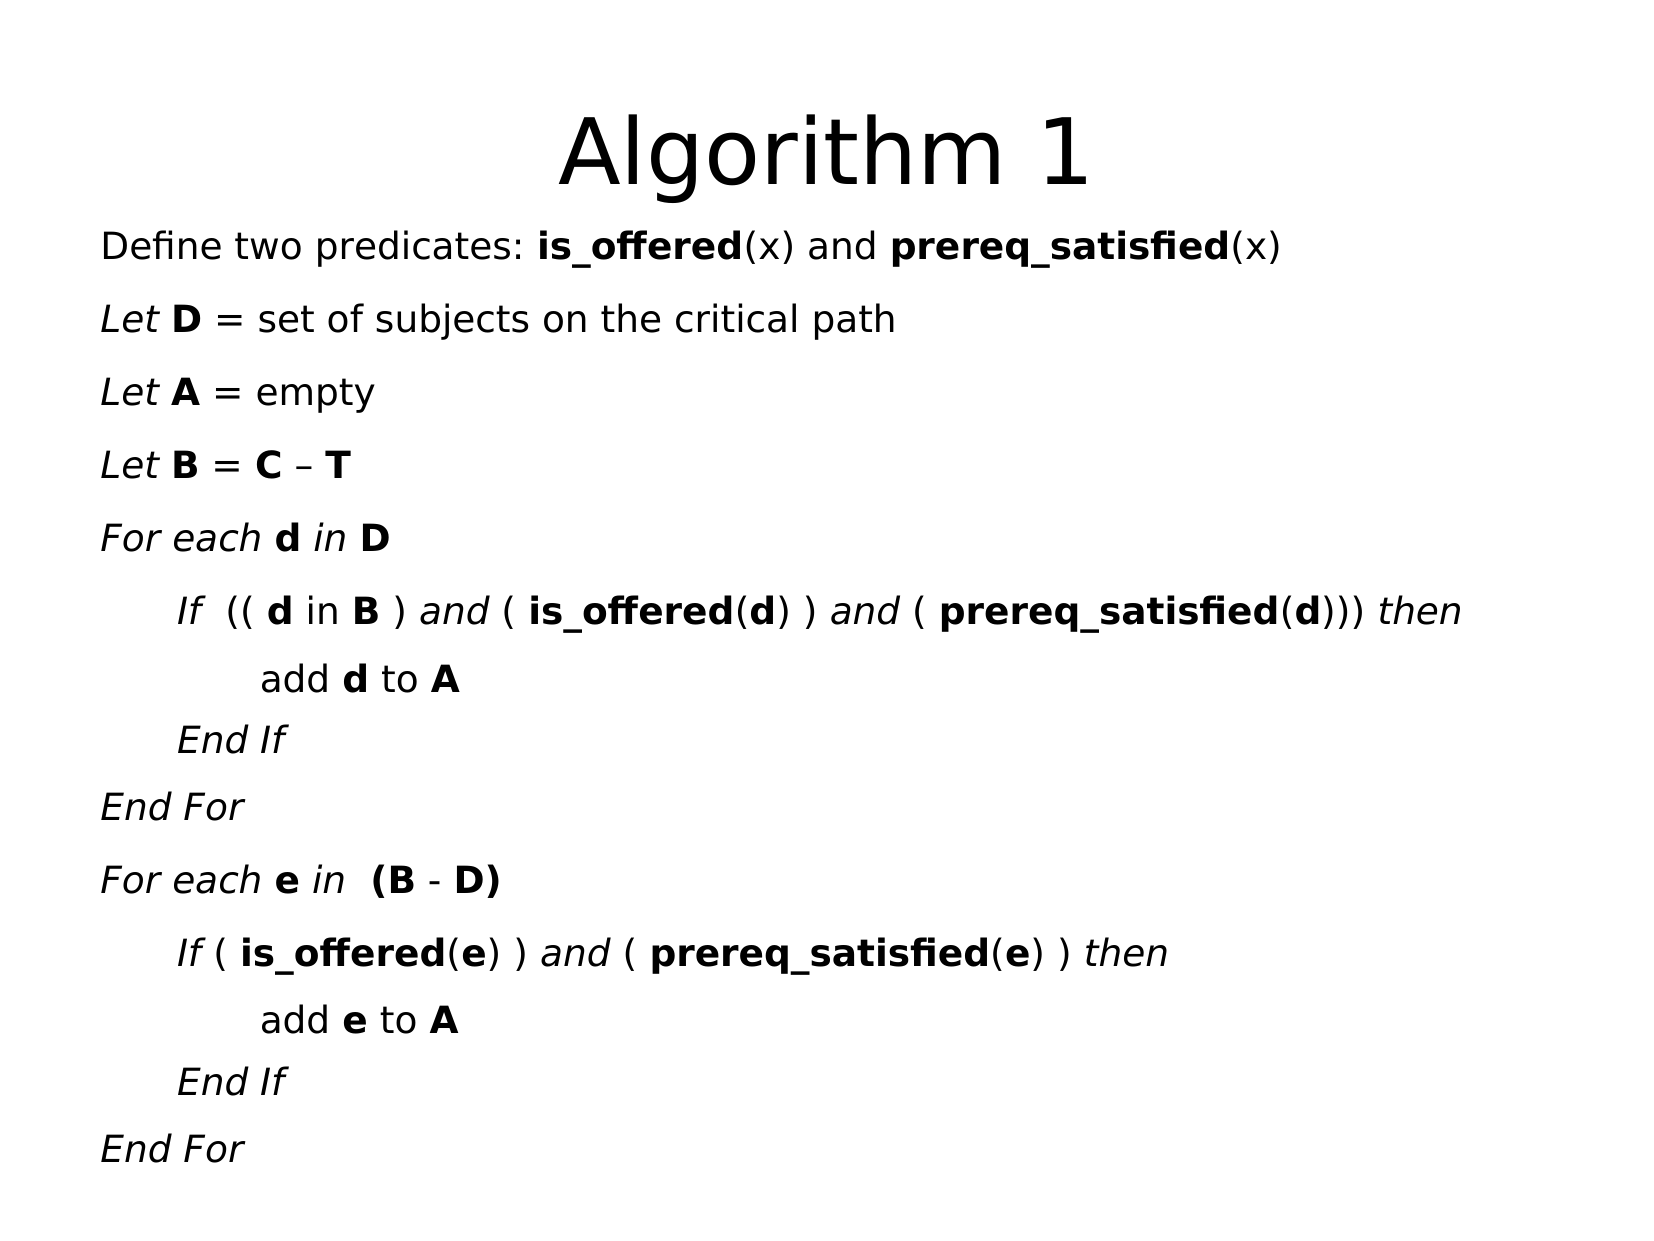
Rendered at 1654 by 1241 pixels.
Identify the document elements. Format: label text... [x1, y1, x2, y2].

list Define two predicates: is_offered(x) and prereq_satisfied(x) Let D = set of subjects on the critical path Let A = empty Let B = C – T For each d in D If (( d in B ) and ( is_offered(d) ) and ( prereq_satisfied(d))) then add d to A End If End For For each e in (B - D) If ( is_offered(e) ) and ( prereq_satisfied(e) ) then add e to A End If End For [82, 225, 1571, 1241]
title Algorithm 1 [82, 49, 1571, 225]
